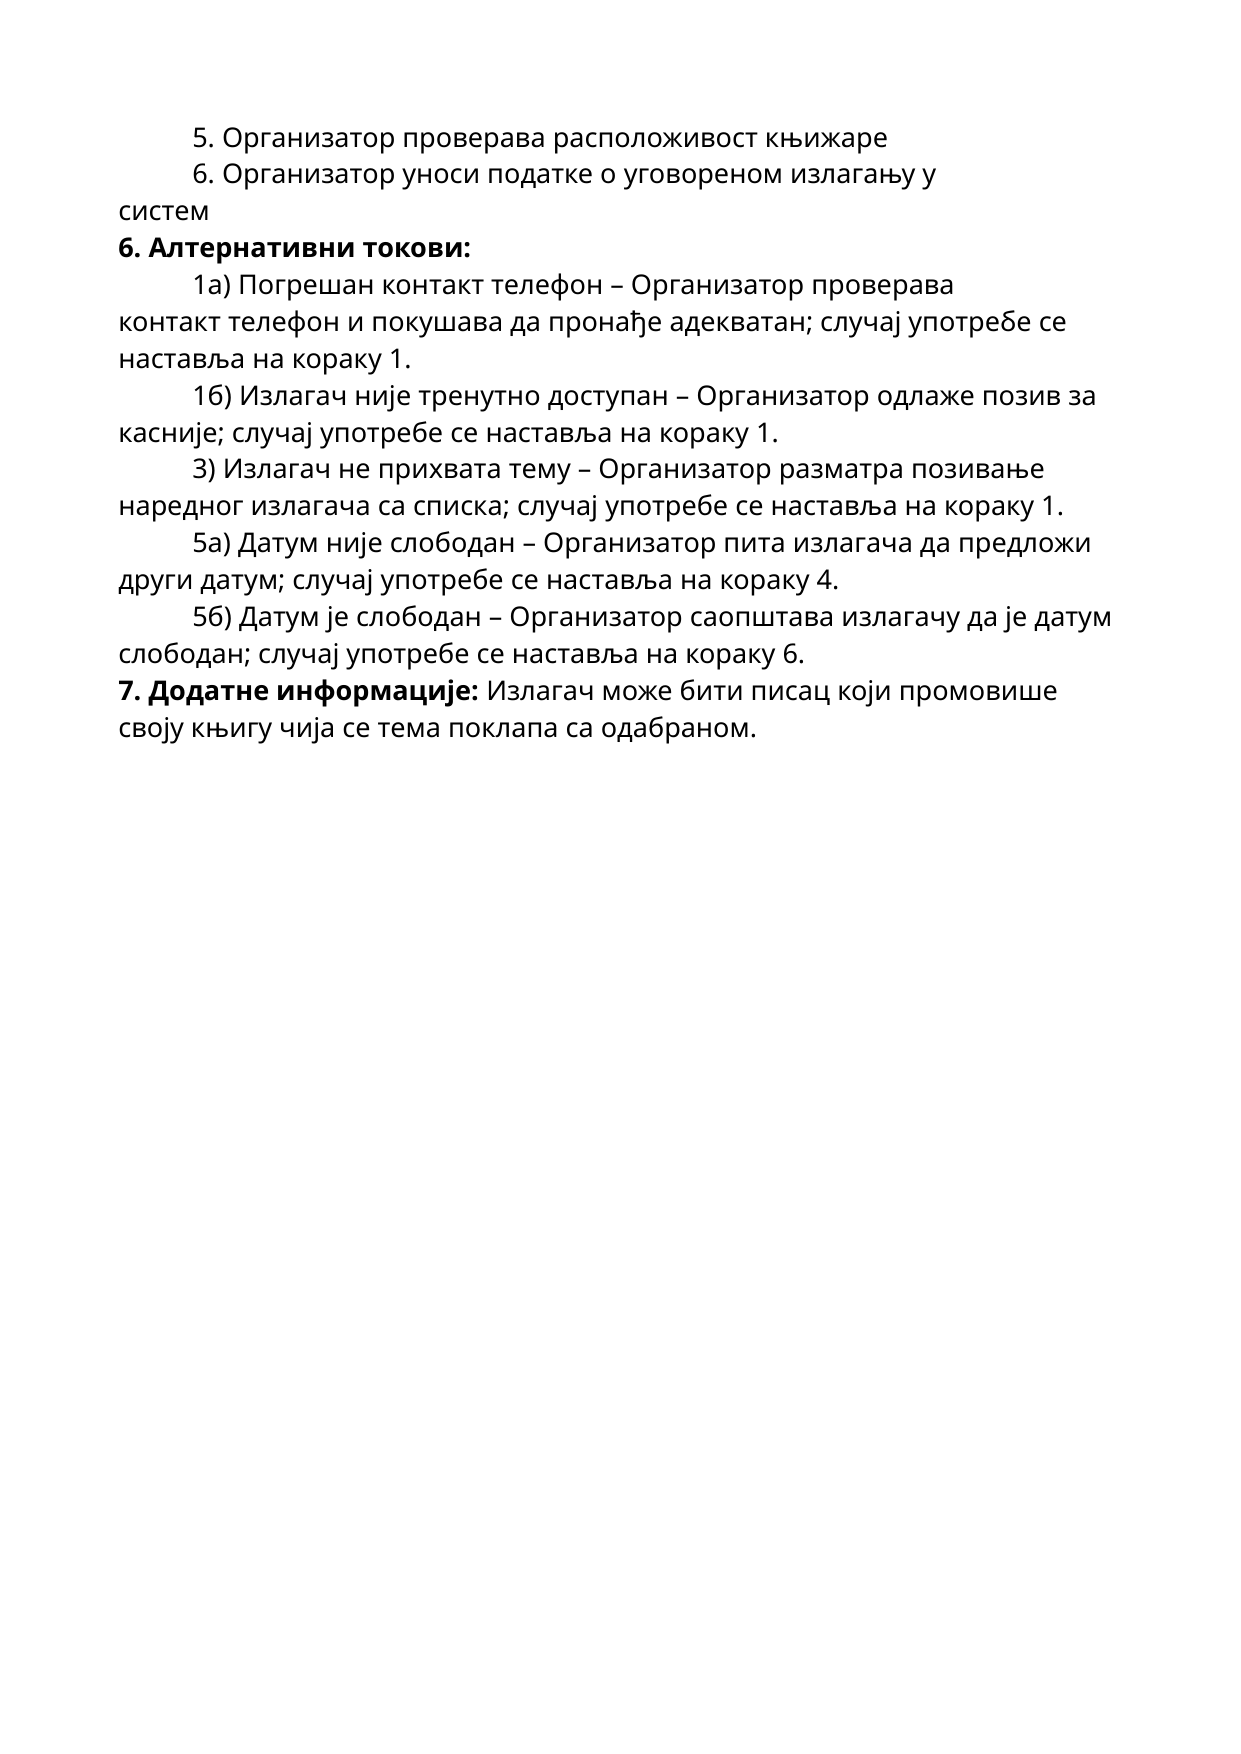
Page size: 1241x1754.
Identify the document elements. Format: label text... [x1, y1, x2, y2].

text 6. Организатор уноси податке о уговореном излагању у систем [118, 155, 1122, 229]
text 7. Додатне информације: Излагач може бити писац који промовише своју књигу чија се тема поклапа са одабраном. [118, 671, 1122, 745]
text 1а) Погрешан контакт телефон – Организатор проверава контакт телефон и покушава да пронађе адекватан; случај употребе се наставља на кораку 1. [118, 266, 1122, 376]
text 6. Алтернативни токови: [118, 229, 1122, 266]
text 3) Излагач не прихвата тему – Организатор разматра позивање наредног излагача са списка; случај употребе се наставља на кораку 1. [118, 450, 1122, 524]
text 5. Организатор проверава расположивост књижаре [118, 118, 1122, 155]
text 5б) Датум је слободан – Организатор саопштава излагачу да је датум слободан; случај употребе се наставља на кораку 6. [118, 597, 1122, 671]
text 1б) Излагач није тренутно доступан – Организатор одлаже позив за касније; случај употребе се наставља на кораку 1. [118, 376, 1122, 450]
text 5а) Датум није слободан – Организатор пита излагача да предложи други датум; случај употребе се наставља на кораку 4. [118, 524, 1122, 597]
